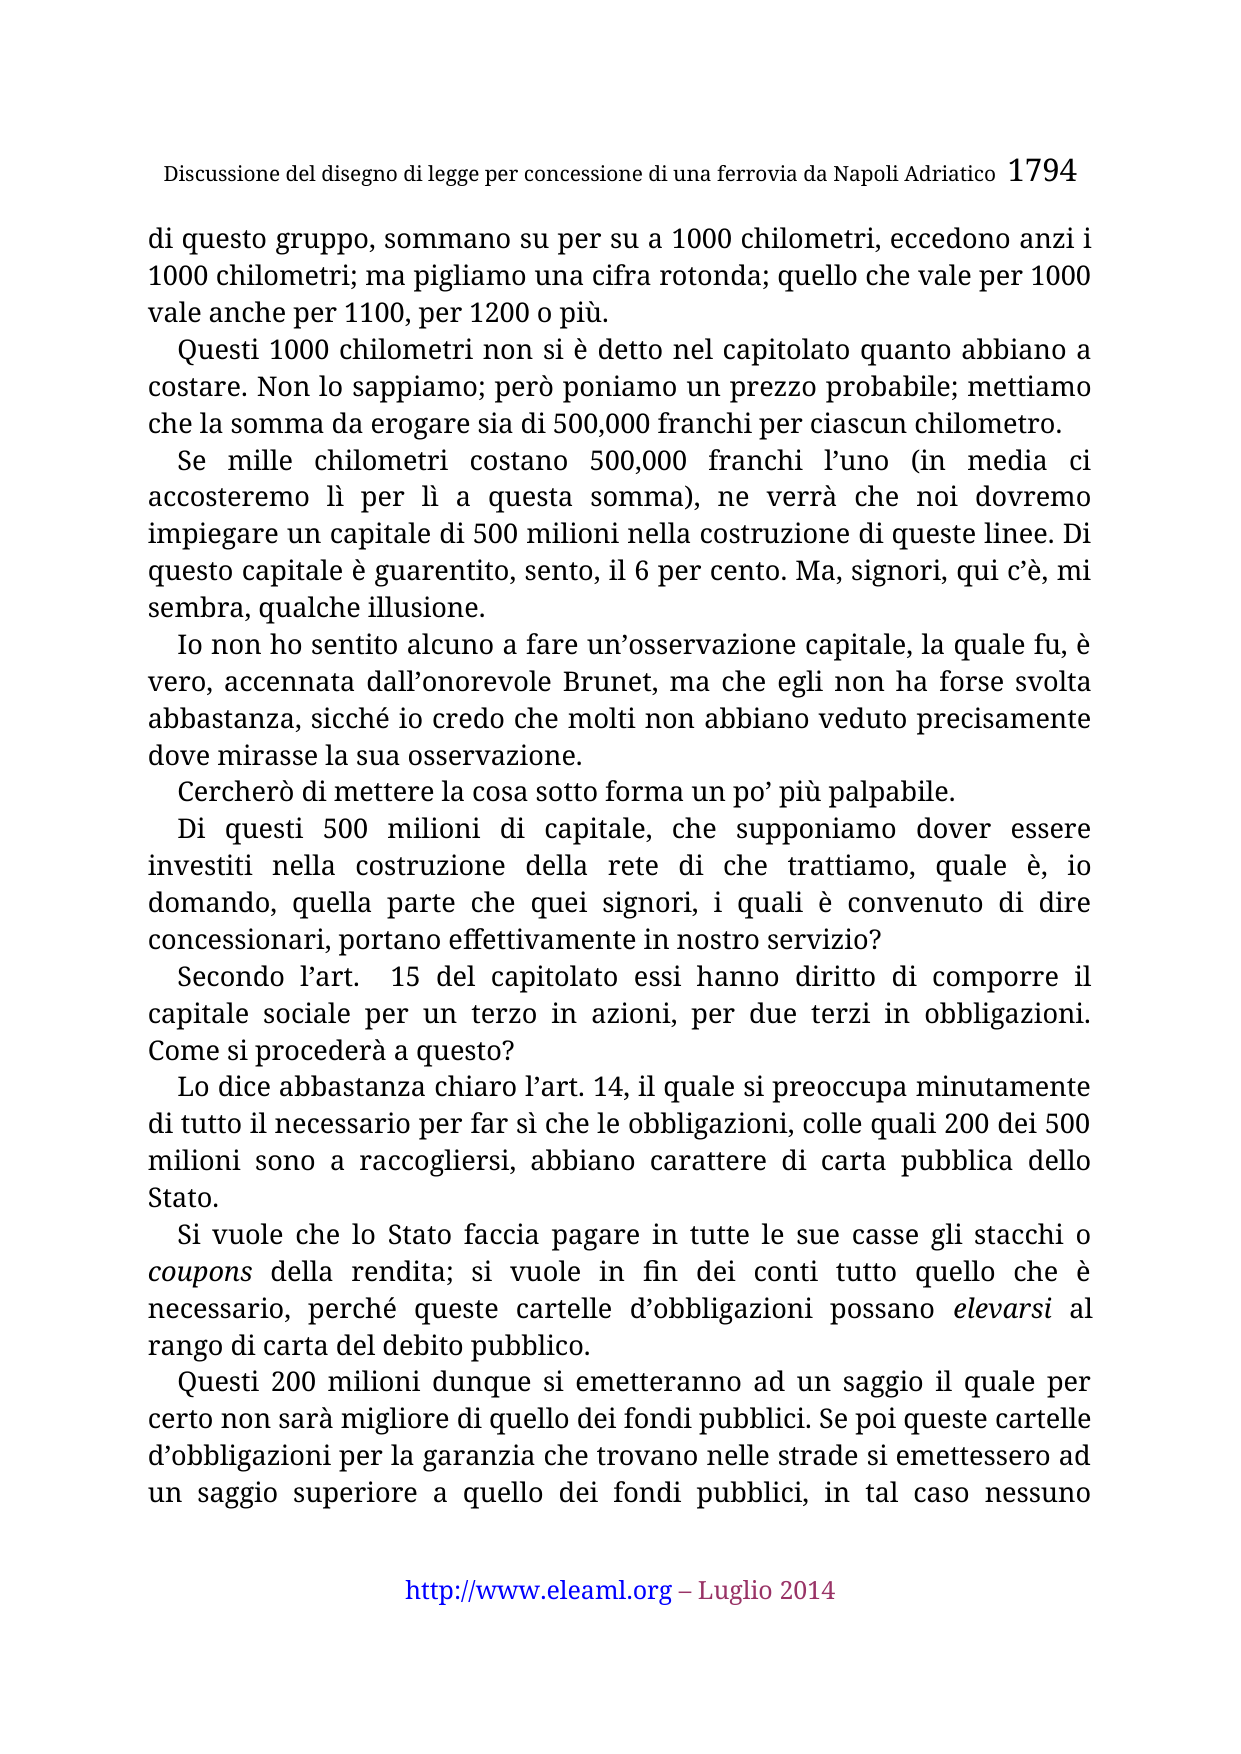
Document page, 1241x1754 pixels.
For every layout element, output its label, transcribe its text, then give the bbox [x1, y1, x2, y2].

text Se mille chilometri costano 500,000 franchi l’uno (in media ci accosteremo lì per lì a questa somma), ne verrà che noi dovremo impiegare un capitale di 500 milioni nella costruzione di queste linee. Di questo capitale è guarentito, sento, il 6 per cento. Ma, signori, qui c’è, mi sembra, qualche illusione. [148, 441, 1093, 625]
text Questi 1000 chilometri non si è detto nel capitolato quanto abbiano a costare. Non lo sappiamo; però poniamo un prezzo probabile; mettiamo che la somma da erogare sia di 500,000 franchi per ciascun chilometro. [148, 330, 1093, 441]
text Lo dice abbastanza chiaro l’art. 14, il quale si preoccupa minutamente di tutto il necessario per far sì che le obbligazioni, colle quali 200 dei 500 milioni sono a raccogliersi, abbiano carattere di carta pubblica dello Stato. [148, 1068, 1093, 1215]
text Questi 200 milioni dunque si emetteranno ad un saggio il quale per certo non sarà migliore di quello dei fondi pubblici. Se poi queste cartelle d’obbligazioni per la garanzia che trovano nelle strade si emettessero ad un saggio superiore a quello dei fondi pubblici, in tal caso nessuno [148, 1363, 1093, 1510]
text Di questi 500 milioni di capitale, che supponiamo dover essere investiti nella costruzione della rete di che trattiamo, quale è, io domando, quella parte che quei signori, i quali è convenuto di dire concessionari, portano effettivamente in nostro servizio? [148, 810, 1093, 957]
text Secondo l’art. 15 del capitolato essi hanno diritto di comporre il capitale sociale per un terzo in azioni, per due terzi in obbligazioni. Come si procederà a questo? [148, 957, 1093, 1068]
text di questo gruppo, sommano su per su a 1000 chilometri, eccedono anzi i 1000 chilometri; ma pigliamo una cifra rotonda; quello che vale per 1000 vale anche per 1100, per 1200 o più. [148, 220, 1093, 330]
text Io non ho sentito alcuno a fare un’osservazione capitale, la quale fu, è vero, accennata dall’onorevole Brunet, ma che egli non ha forse svolta abbastanza, sicché io credo che molti non abbiano veduto precisamente dove mirasse la sua osservazione. [148, 625, 1093, 773]
text Cercherò di mettere la cosa sotto forma un po’ più palpabile. [148, 773, 1093, 810]
text Si vuole che lo Stato faccia pagare in tutte le sue casse gli stacchi o coupons della rendita; si vuole in fin dei conti tutto quello che è necessario, perché queste cartelle d’obbligazioni possano elevarsi al rango di carta del debito pubblico. [148, 1215, 1093, 1363]
